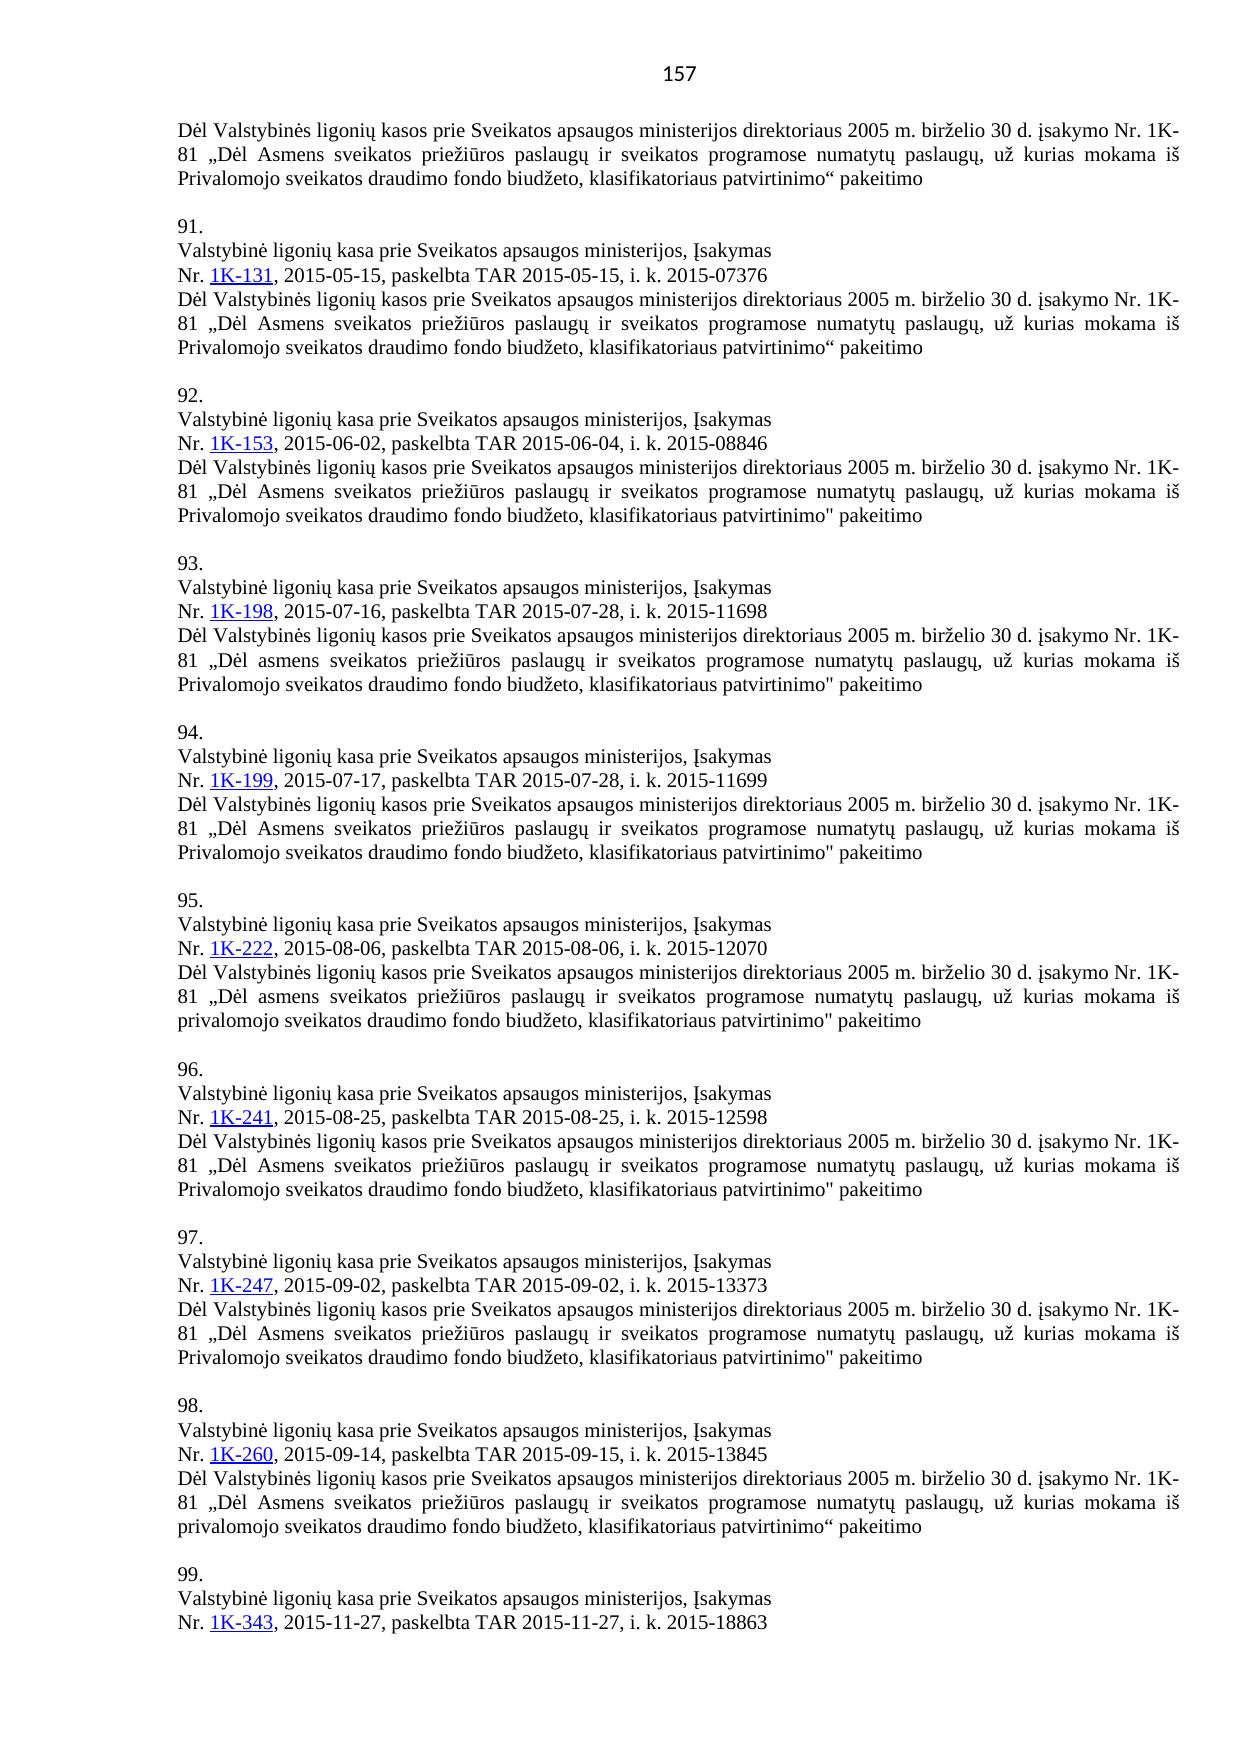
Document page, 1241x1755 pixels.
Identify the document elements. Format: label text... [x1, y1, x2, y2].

text Dėl Valstybinės ligonių kasos prie Sveikatos apsaugos ministerijos direktoriaus 2005 m. birželio 30 d. įsakymo Nr. 1K-81 „Dėl Asmens sveikatos priežiūros paslaugų ir sveikatos programose numatytų paslaugų, už kurias mokama iš Privalomojo sveikatos draudimo fondo biudžeto, klasifikatoriaus patvirtinimo“ pakeitimo [177, 118, 1181, 190]
text 98. [177, 1393, 1181, 1417]
text Nr. 1K-241, 2015-08-25, paskelbta TAR 2015-08-25, i. k. 2015-12598 [177, 1105, 1181, 1129]
text Dėl Valstybinės ligonių kasos prie Sveikatos apsaugos ministerijos direktoriaus 2005 m. birželio 30 d. įsakymo Nr. 1K-81 „Dėl Asmens sveikatos priežiūros paslaugų ir sveikatos programose numatytų paslaugų, už kurias mokama iš Privalomojo sveikatos draudimo fondo biudžeto, klasifikatoriaus patvirtinimo" pakeitimo [177, 1297, 1181, 1369]
text Nr. 1K-222, 2015-08-06, paskelbta TAR 2015-08-06, i. k. 2015-12070 [177, 936, 1181, 960]
text 94. [177, 720, 1181, 744]
text Valstybinė ligonių kasa prie Sveikatos apsaugos ministerijos, Įsakymas [177, 238, 1181, 262]
text Dėl Valstybinės ligonių kasos prie Sveikatos apsaugos ministerijos direktoriaus 2005 m. birželio 30 d. įsakymo Nr. 1K-81 „Dėl Asmens sveikatos priežiūros paslaugų ir sveikatos programose numatytų paslaugų, už kurias mokama iš Privalomojo sveikatos draudimo fondo biudžeto, klasifikatoriaus patvirtinimo“ pakeitimo [177, 287, 1181, 359]
text Valstybinė ligonių kasa prie Sveikatos apsaugos ministerijos, Įsakymas [177, 1081, 1181, 1105]
text Dėl Valstybinės ligonių kasos prie Sveikatos apsaugos ministerijos direktoriaus 2005 m. birželio 30 d. įsakymo Nr. 1K-81 „Dėl Asmens sveikatos priežiūros paslaugų ir sveikatos programose numatytų paslaugų, už kurias mokama iš Privalomojo sveikatos draudimo fondo biudžeto, klasifikatoriaus patvirtinimo" pakeitimo [177, 1129, 1181, 1201]
text 97. [177, 1225, 1181, 1249]
text 99. [177, 1562, 1181, 1586]
text Nr. 1K-131, 2015-05-15, paskelbta TAR 2015-05-15, i. k. 2015-07376 [177, 262, 1181, 287]
text 91. [177, 214, 1181, 238]
text Valstybinė ligonių kasa prie Sveikatos apsaugos ministerijos, Įsakymas [177, 1249, 1181, 1273]
text Nr. 1K-247, 2015-09-02, paskelbta TAR 2015-09-02, i. k. 2015-13373 [177, 1273, 1181, 1297]
text Valstybinė ligonių kasa prie Sveikatos apsaugos ministerijos, Įsakymas [177, 575, 1181, 599]
text Nr. 1K-153, 2015-06-02, paskelbta TAR 2015-06-04, i. k. 2015-08846 [177, 431, 1181, 455]
text 93. [177, 551, 1181, 575]
text Nr. 1K-198, 2015-07-16, paskelbta TAR 2015-07-28, i. k. 2015-11698 [177, 599, 1181, 623]
text Dėl Valstybinės ligonių kasos prie Sveikatos apsaugos ministerijos direktoriaus 2005 m. birželio 30 d. įsakymo Nr. 1K-81 „Dėl Asmens sveikatos priežiūros paslaugų ir sveikatos programose numatytų paslaugų, už kurias mokama iš privalomojo sveikatos draudimo fondo biudžeto, klasifikatoriaus patvirtinimo“ pakeitimo [177, 1466, 1181, 1538]
text 96. [177, 1057, 1181, 1081]
text Dėl Valstybinės ligonių kasos prie Sveikatos apsaugos ministerijos direktoriaus 2005 m. birželio 30 d. įsakymo Nr. 1K-81 „Dėl asmens sveikatos priežiūros paslaugų ir sveikatos programose numatytų paslaugų, už kurias mokama iš Privalomojo sveikatos draudimo fondo biudžeto, klasifikatoriaus patvirtinimo" pakeitimo [177, 623, 1181, 696]
text Dėl Valstybinės ligonių kasos prie Sveikatos apsaugos ministerijos direktoriaus 2005 m. birželio 30 d. įsakymo Nr. 1K-81 „Dėl Asmens sveikatos priežiūros paslaugų ir sveikatos programose numatytų paslaugų, už kurias mokama iš Privalomojo sveikatos draudimo fondo biudžeto, klasifikatoriaus patvirtinimo" pakeitimo [177, 792, 1181, 864]
text Valstybinė ligonių kasa prie Sveikatos apsaugos ministerijos, Įsakymas [177, 912, 1181, 936]
text Nr. 1K-199, 2015-07-17, paskelbta TAR 2015-07-28, i. k. 2015-11699 [177, 768, 1181, 792]
text Valstybinė ligonių kasa prie Sveikatos apsaugos ministerijos, Įsakymas [177, 1417, 1181, 1442]
text Nr. 1K-343, 2015-11-27, paskelbta TAR 2015-11-27, i. k. 2015-18863 [177, 1610, 1181, 1634]
text 95. [177, 888, 1181, 912]
text Dėl Valstybinės ligonių kasos prie Sveikatos apsaugos ministerijos direktoriaus 2005 m. birželio 30 d. įsakymo Nr. 1K-81 „Dėl Asmens sveikatos priežiūros paslaugų ir sveikatos programose numatytų paslaugų, už kurias mokama iš Privalomojo sveikatos draudimo fondo biudžeto, klasifikatoriaus patvirtinimo" pakeitimo [177, 455, 1181, 527]
text Dėl Valstybinės ligonių kasos prie Sveikatos apsaugos ministerijos direktoriaus 2005 m. birželio 30 d. įsakymo Nr. 1K-81 „Dėl asmens sveikatos priežiūros paslaugų ir sveikatos programose numatytų paslaugų, už kurias mokama iš privalomojo sveikatos draudimo fondo biudžeto, klasifikatoriaus patvirtinimo" pakeitimo [177, 960, 1181, 1032]
text 92. [177, 383, 1181, 407]
text Valstybinė ligonių kasa prie Sveikatos apsaugos ministerijos, Įsakymas [177, 744, 1181, 768]
text Nr. 1K-260, 2015-09-14, paskelbta TAR 2015-09-15, i. k. 2015-13845 [177, 1442, 1181, 1466]
text Valstybinė ligonių kasa prie Sveikatos apsaugos ministerijos, Įsakymas [177, 1586, 1181, 1610]
text Valstybinė ligonių kasa prie Sveikatos apsaugos ministerijos, Įsakymas [177, 407, 1181, 431]
